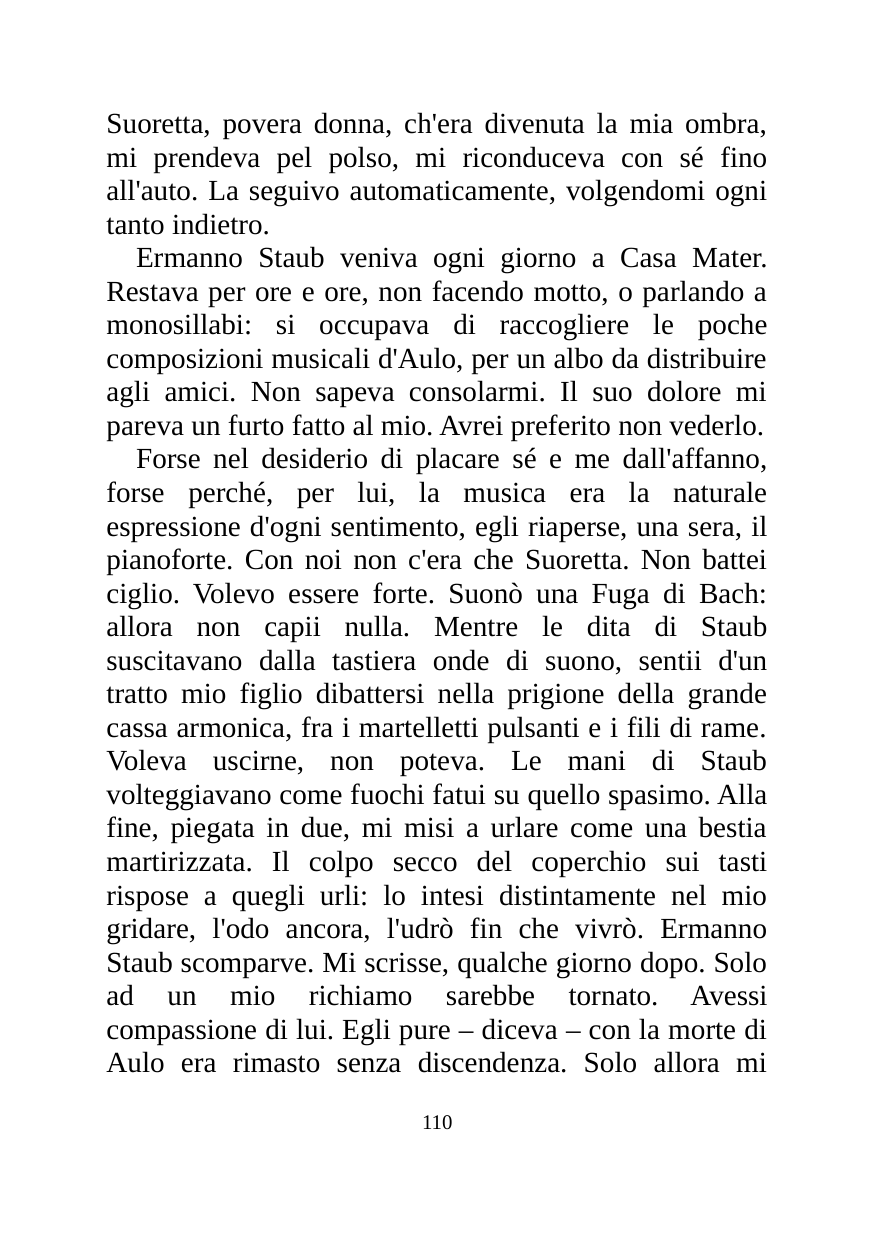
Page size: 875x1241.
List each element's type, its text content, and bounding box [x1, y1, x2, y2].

text Ermanno Staub veniva ogni giorno a Casa Mater. Restava per ore e ore, non facendo motto, o parlando a monosillabi: si occupava di raccogliere le poche composizioni musicali d'Aulo, per un albo da distribuire agli amici. Non sapeva consolarmi. Il suo dolore mi pareva un furto fatto al mio. Avrei preferito non vederlo. [106, 240, 768, 442]
text Suoretta, povera donna, ch'era divenuta la mia ombra, mi prendeva pel polso, mi riconduceva con sé fino all'auto. La seguivo automaticamente, volgendomi ogni tanto indietro. [106, 106, 768, 240]
text Forse nel desiderio di placare sé e me dall'affanno, forse perché, per lui, la musica era la naturale espressione d'ogni sentimento, egli riaperse, una sera, il pianoforte. Con noi non c'era che Suoretta. Non battei ciglio. Volevo essere forte. Suonò una Fuga di Bach: allora non capii nulla. Mentre le dita di Staub suscitavano dalla tastiera onde di suono, sentii d'un tratto mio figlio dibattersi nella prigione della grande cassa armonica, fra i martelletti pulsanti e i fili di rame. Voleva uscirne, non poteva. Le mani di Staub volteggiavano come fuochi fatui su quello spasimo. Alla fine, piegata in due, mi misi a urlare come una bestia martirizzata. Il colpo secco del coperchio sui tasti rispose a quegli urli: lo intesi distintamente nel mio gridare, l'odo ancora, l'udrò fin che vivrò. Ermanno Staub scomparve. Mi scrisse, qualche giorno dopo. Solo ad un mio richiamo sarebbe tornato. Avessi compassione di lui. Egli pure – diceva – con la morte di Aulo era rimasto senza discendenza. Solo allora mi [106, 442, 768, 1079]
